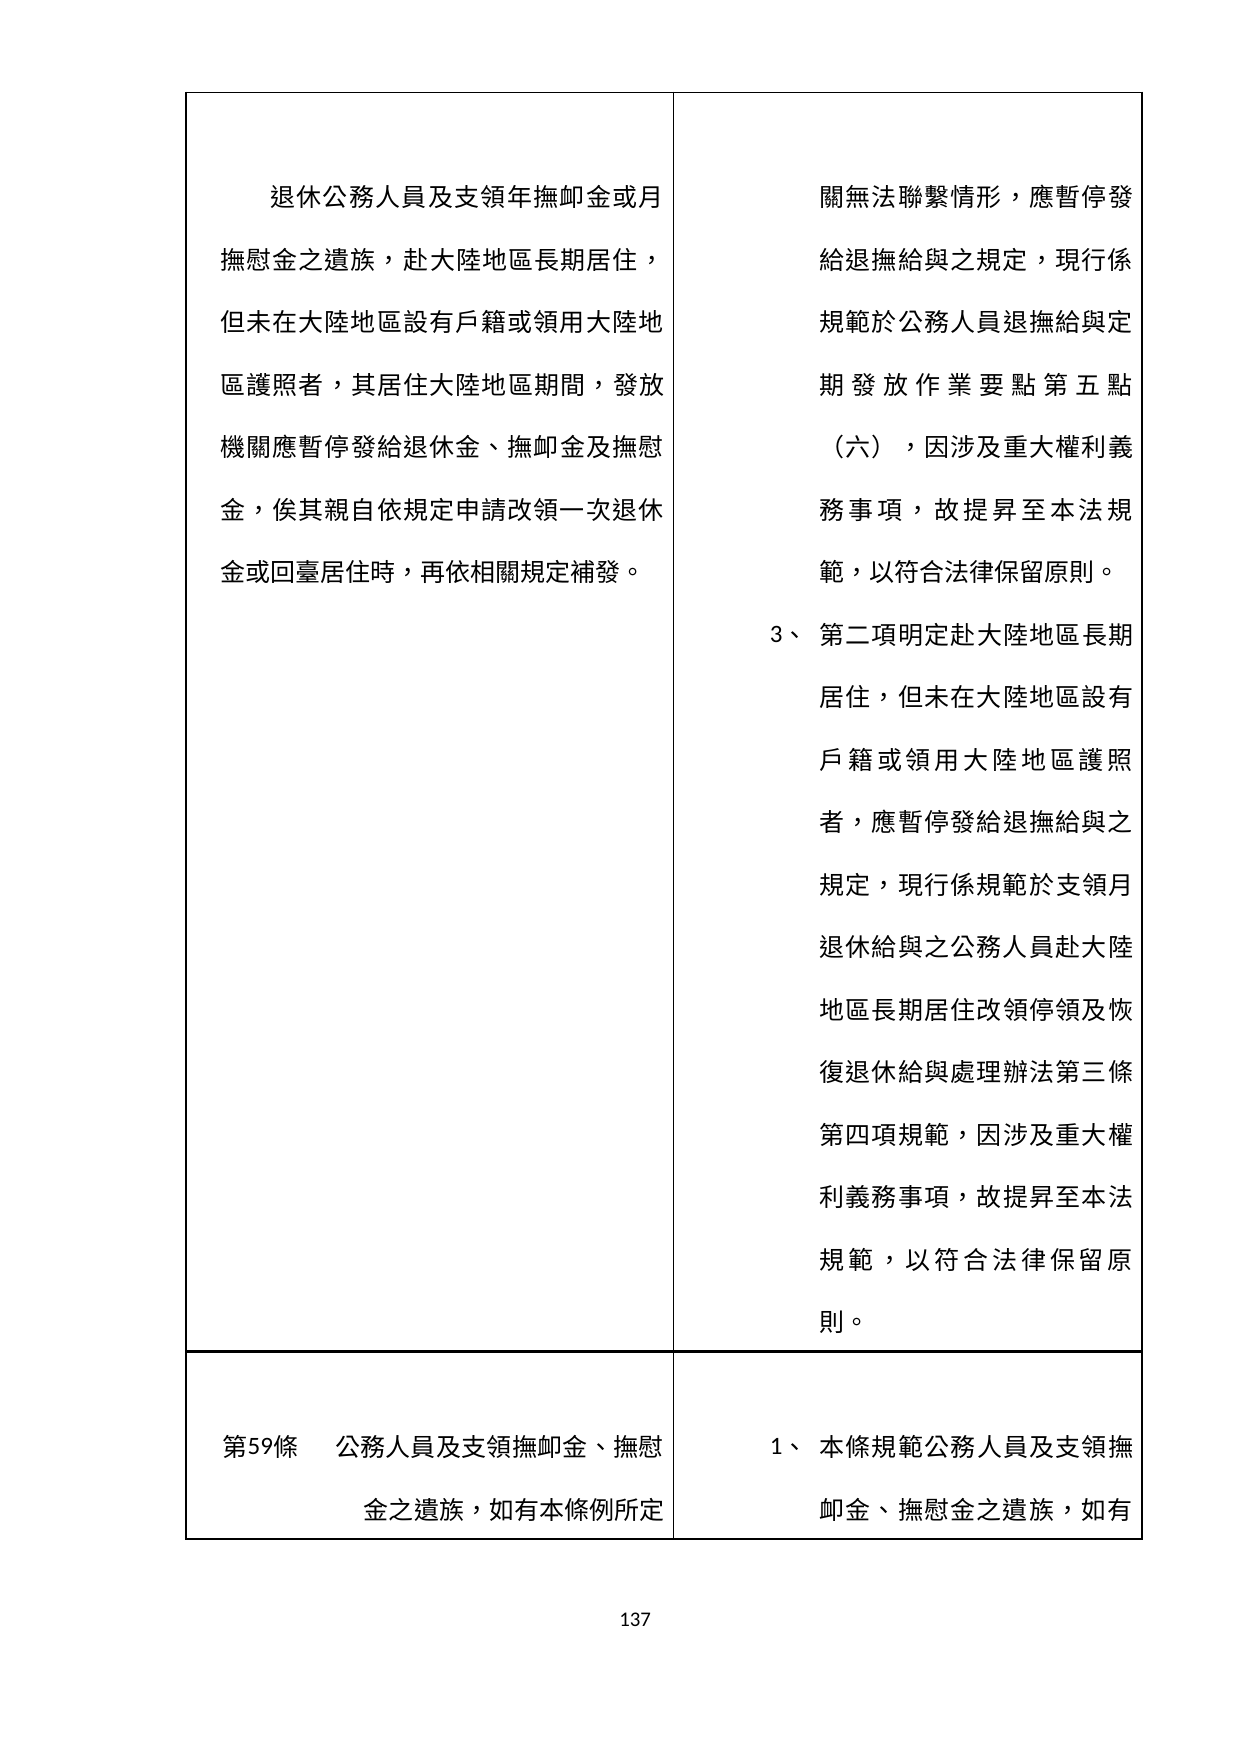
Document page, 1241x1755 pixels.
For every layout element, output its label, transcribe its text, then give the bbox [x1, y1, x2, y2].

table_cell 關無法聯繫情形，應暫停發給退撫給與之規定，現行係規範於公務人員退撫給與定期發放作業要點第五點（六），因涉及重大權利義務事項，故提昇至本法規範，以符合法律保留原則。 第二項明定赴大陸地區長期居住，但未在大陸地區設有戶籍或領用大陸地區護照者，應暫停發給退撫給與之規定，現行係規範於支領月退休給與之公務人員赴大陸地區長期居住改領停領及恢復退休給與處理辦法第三條第四項規範，因涉及重大權利義務事項，故提昇至本法規範，以符合法律保留原則。 [674, 93, 1141, 1350]
table_cell 本條規範公務人員及支領撫卹金、撫慰金之遺族，如有 [674, 1353, 1141, 1538]
table_cell 公務人員及支領撫卹金、撫慰金之遺族，如有本條例所定 [187, 1353, 673, 1538]
table_cell 退休公務人員及支領年撫卹金或月撫慰金之遺族，赴大陸地區長期居住，但未在大陸地區設有戶籍或領用大陸地區護照者，其居住大陸地區期間，發放機關應暫停發給退休金、撫卹金及撫慰金，俟其親自依規定申請改領一次退休金或回臺居住時，再依相關規定補發。 [187, 93, 673, 1350]
